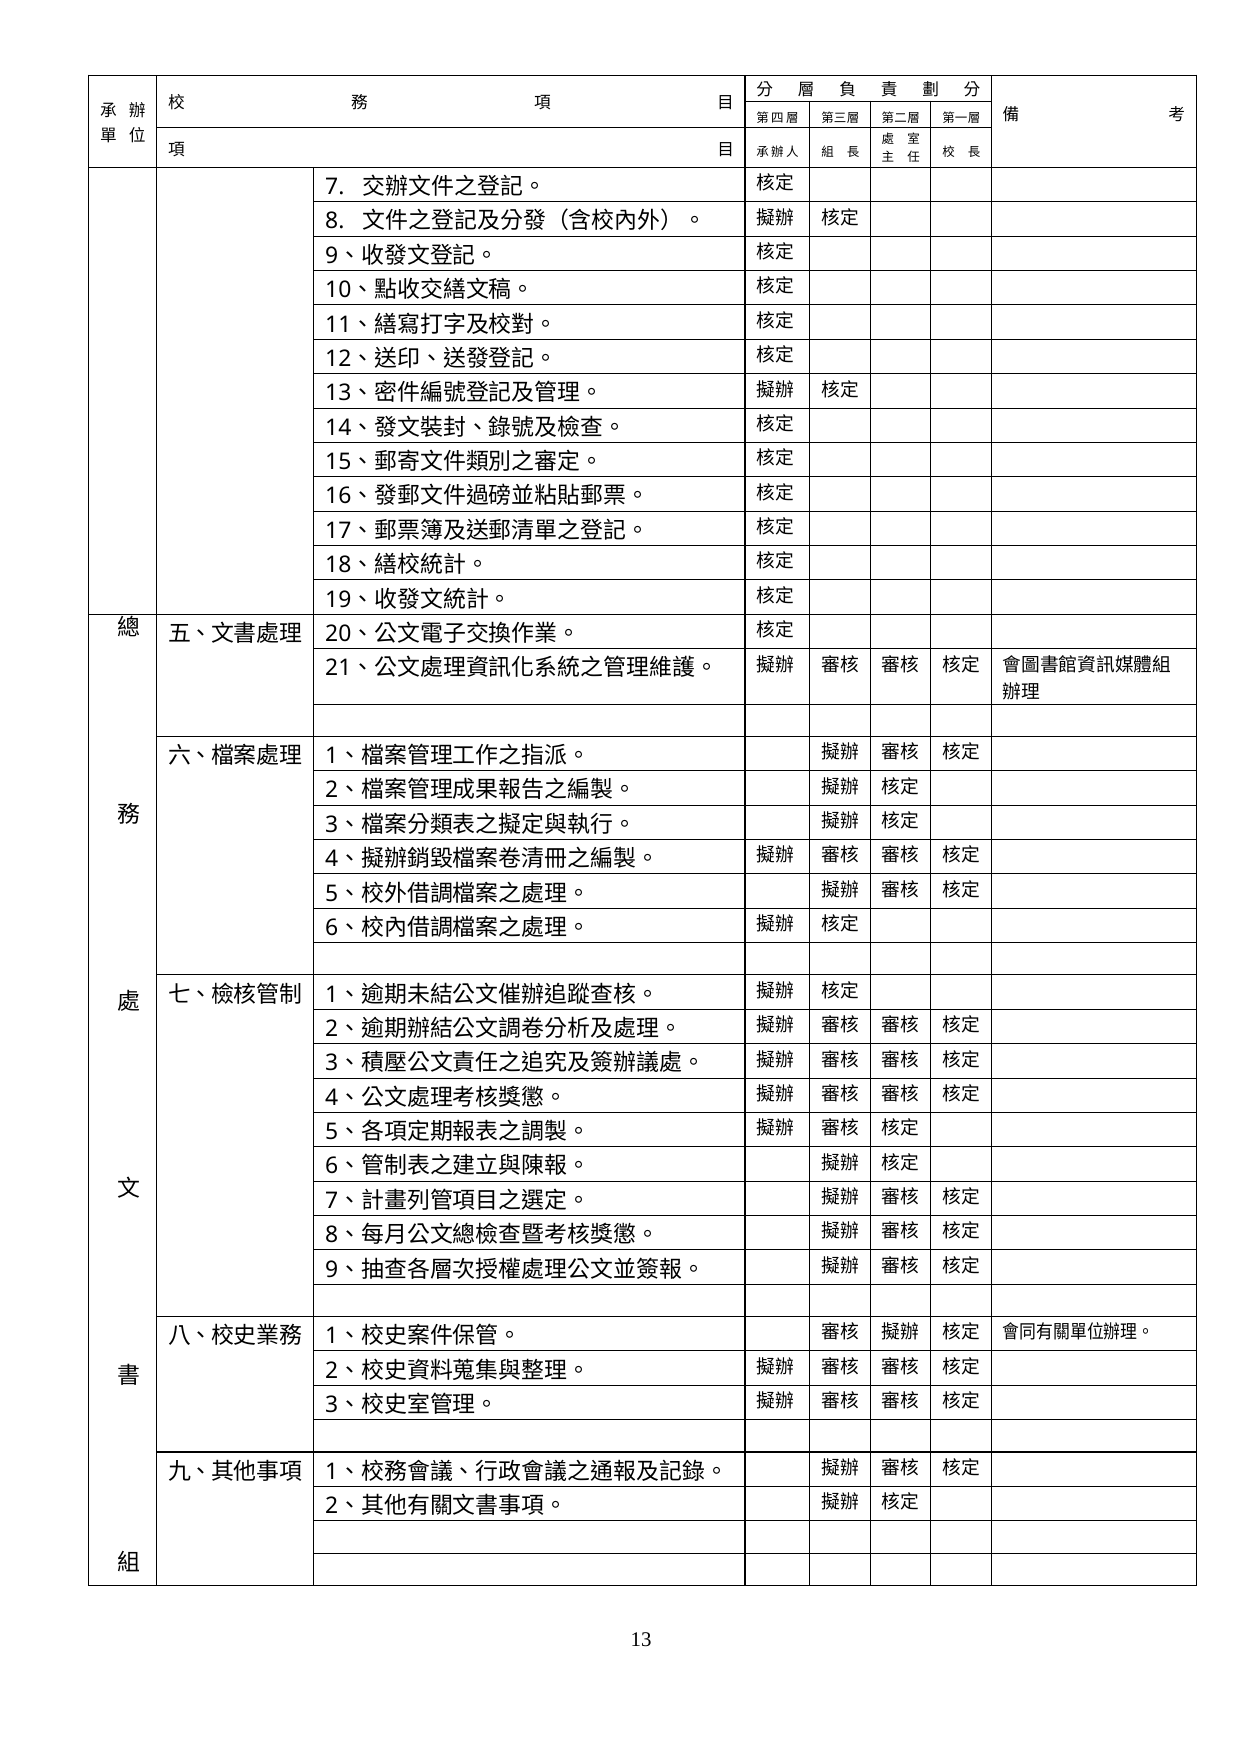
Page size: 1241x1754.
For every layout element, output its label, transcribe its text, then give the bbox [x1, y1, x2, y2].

table_cell 擬辦 [810, 737, 870, 770]
table_cell 審核 [871, 1250, 930, 1284]
table_cell [871, 1420, 930, 1451]
table_cell 核定 [931, 1182, 991, 1215]
table_cell [931, 943, 991, 974]
table_cell [810, 443, 870, 476]
table_cell [810, 271, 870, 304]
table_cell [746, 1317, 809, 1350]
table_cell [746, 771, 809, 804]
table_cell 核定 [931, 1386, 991, 1419]
table_cell [810, 580, 870, 614]
table_cell 審核 [871, 1182, 930, 1215]
table_cell [992, 580, 1196, 614]
table_cell 4、擬辦銷毀檔案卷清冊之編製。 [314, 840, 744, 873]
table_cell [871, 546, 930, 579]
table_cell [871, 909, 930, 942]
table_cell [931, 1554, 991, 1585]
table_cell 五、文書處理 [157, 615, 313, 736]
table_cell [746, 1554, 809, 1585]
table_cell 擬辦 [746, 649, 809, 703]
table_cell [992, 1079, 1196, 1112]
table_cell 核定 [746, 477, 809, 511]
table_cell 擬辦 [810, 1182, 870, 1215]
table_cell [314, 705, 744, 736]
table_cell 擬辦 [746, 374, 809, 407]
table_cell 核定 [931, 1317, 991, 1350]
table_cell 核定 [931, 840, 991, 873]
table_cell 8、每月公文總檢查暨考核獎懲。 [314, 1216, 744, 1249]
table_cell [931, 374, 991, 407]
table_cell [931, 477, 991, 511]
table_cell [810, 1285, 870, 1316]
table_cell 2、逾期辦結公文調卷分析及處理。 [314, 1010, 744, 1043]
table_cell 14、發文裝封、錄號及檢查。 [314, 409, 744, 442]
table_cell [810, 546, 870, 579]
table_cell 擬辦 [746, 1113, 809, 1146]
table_cell 核定 [931, 874, 991, 908]
table_cell [314, 1420, 744, 1451]
table_cell 擬辦 [810, 806, 870, 839]
table_cell [992, 615, 1196, 648]
table_cell [931, 580, 991, 614]
table_cell [746, 705, 809, 736]
table_cell [931, 771, 991, 804]
table_cell [871, 943, 930, 974]
table_cell [314, 943, 744, 974]
table_cell 承辦人 [746, 128, 809, 167]
table_cell [871, 409, 930, 442]
table_cell 總務處文書組 [89, 615, 156, 1585]
table_cell 5、各項定期報表之調製。 [314, 1113, 744, 1146]
table_cell 審核 [871, 1351, 930, 1385]
table_cell [992, 975, 1196, 1009]
table_cell [931, 512, 991, 545]
table_cell 擬辦 [746, 909, 809, 942]
table_cell 2、校史資料蒐集與整理。 [314, 1351, 744, 1385]
table_cell 18、繕校統計。 [314, 546, 744, 579]
table_cell [992, 1386, 1196, 1419]
table_cell [871, 705, 930, 736]
table_cell 審核 [810, 1351, 870, 1385]
table_cell [931, 1285, 991, 1316]
table_cell [931, 705, 991, 736]
table_cell 第四層 [746, 102, 809, 127]
table_cell 核定 [746, 271, 809, 304]
table_cell 審核 [810, 1386, 870, 1419]
table_cell [314, 1521, 744, 1552]
table_cell [992, 1420, 1196, 1451]
table_cell 擬辦 [871, 1317, 930, 1350]
table_cell 核定 [746, 512, 809, 545]
table_cell [992, 512, 1196, 545]
table_cell 核定 [746, 168, 809, 201]
table_cell 7、計畫列管項目之選定。 [314, 1182, 744, 1215]
table_cell 核定 [746, 615, 809, 648]
table_cell [314, 1285, 744, 1316]
table_cell 擬辦 [746, 1351, 809, 1385]
table_cell [992, 1554, 1196, 1585]
table_cell 擬辦 [746, 1386, 809, 1419]
table_cell 核定 [746, 305, 809, 339]
table_cell [871, 477, 930, 511]
table_cell [871, 615, 930, 648]
table_cell [931, 305, 991, 339]
table_cell 九、其他事項 [157, 1453, 313, 1585]
table_cell 審核 [871, 737, 930, 770]
table_cell 擬辦 [810, 1250, 870, 1284]
table_cell 3、校史室管理。 [314, 1386, 744, 1419]
table_cell [992, 909, 1196, 942]
table_cell [992, 443, 1196, 476]
table_cell 核定 [810, 202, 870, 236]
table_cell 核定 [746, 580, 809, 614]
table_cell [992, 340, 1196, 373]
table_cell 3、檔案分類表之擬定與執行。 [314, 806, 744, 839]
table_cell 核定 [931, 1079, 991, 1112]
table_cell 第二層 [871, 102, 930, 127]
table_cell 擬辦 [746, 1010, 809, 1043]
table_cell 6、校內借調檔案之處理。 [314, 909, 744, 942]
table_cell [931, 1487, 991, 1520]
table_cell [992, 1351, 1196, 1385]
table_cell 審核 [871, 1079, 930, 1112]
table_cell [992, 874, 1196, 908]
table_cell 審核 [810, 1010, 870, 1043]
table_cell [810, 340, 870, 373]
table_cell [931, 340, 991, 373]
table_cell [871, 580, 930, 614]
table_cell [931, 615, 991, 648]
table_cell [746, 1420, 809, 1451]
table_cell [871, 443, 930, 476]
table_cell [746, 737, 809, 770]
table_cell 審核 [871, 1386, 930, 1419]
table_cell [992, 943, 1196, 974]
table_header 承辦 單位 [89, 76, 156, 167]
table_header 分層負責劃分 [746, 76, 991, 101]
table_cell 17、郵票簿及送郵清單之登記。 [314, 512, 744, 545]
table_cell 審核 [871, 840, 930, 873]
table_cell 16、發郵文件過磅並粘貼郵票。 [314, 477, 744, 511]
table_cell [871, 237, 930, 270]
table_cell [992, 1113, 1196, 1146]
table_cell 擬辦 [746, 1079, 809, 1112]
table_cell [810, 168, 870, 201]
table_cell 核定 [810, 909, 870, 942]
table_cell 核定 [746, 340, 809, 373]
table_cell 12、送印、送發登記。 [314, 340, 744, 373]
table_cell 核定 [810, 975, 870, 1009]
table_cell 交辦文件之登記。 [314, 168, 744, 201]
table_cell 13、密件編號登記及管理。 [314, 374, 744, 407]
table_cell 核定 [746, 546, 809, 579]
table_cell [931, 409, 991, 442]
table_cell 審核 [810, 1044, 870, 1077]
table_cell 校長 [931, 128, 991, 167]
table_cell [810, 512, 870, 545]
table_cell [992, 1147, 1196, 1181]
table_cell [992, 271, 1196, 304]
table_cell [931, 975, 991, 1009]
table_cell 21、公文處理資訊化系統之管理維護。 [314, 649, 744, 703]
table_cell [89, 168, 156, 614]
table_cell 6、管制表之建立與陳報。 [314, 1147, 744, 1181]
table_cell 核定 [746, 443, 809, 476]
table_cell 擬辦 [746, 840, 809, 873]
table_cell [810, 1521, 870, 1552]
table_cell [992, 546, 1196, 579]
table_cell 1、校務會議、行政會議之通報及記錄。 [314, 1453, 744, 1486]
table_cell [871, 1285, 930, 1316]
table_cell [992, 374, 1196, 407]
table_cell 審核 [871, 649, 930, 703]
table_cell [746, 806, 809, 839]
table_cell [746, 1521, 809, 1552]
table_cell 六、檔案處理 [157, 737, 313, 974]
table_cell 審核 [810, 1079, 870, 1112]
table_cell [810, 943, 870, 974]
table_cell 會同有關單位辦理。 [992, 1317, 1196, 1350]
table_cell [931, 806, 991, 839]
table_cell 2、其他有關文書事項。 [314, 1487, 744, 1520]
table_cell [871, 512, 930, 545]
table_cell [810, 615, 870, 648]
table_cell 9、收發文登記。 [314, 237, 744, 270]
table_cell [746, 1216, 809, 1249]
table_cell [931, 237, 991, 270]
table_cell [992, 237, 1196, 270]
table_cell [931, 546, 991, 579]
table_cell 核定 [931, 1351, 991, 1385]
table_cell 1、逾期未結公文催辦追蹤查核。 [314, 975, 744, 1009]
table_cell [746, 1182, 809, 1215]
table_cell 核定 [931, 1216, 991, 1249]
table_cell 審核 [871, 1453, 930, 1486]
table_cell 2、檔案管理成果報告之編製。 [314, 771, 744, 804]
table_cell [992, 1044, 1196, 1077]
table_cell 11、繕寫打字及校對。 [314, 305, 744, 339]
table_cell [746, 874, 809, 908]
table_cell 擬辦 [810, 771, 870, 804]
table_cell 審核 [871, 1216, 930, 1249]
table_cell [992, 1010, 1196, 1043]
table_cell [992, 168, 1196, 201]
table_cell [931, 443, 991, 476]
table_cell 會圖書館資訊媒體組辦理 [992, 649, 1196, 703]
table_cell 10、點收交繕文稿。 [314, 271, 744, 304]
table_cell [871, 374, 930, 407]
table_cell 擬辦 [746, 975, 809, 1009]
table_cell 審核 [810, 1317, 870, 1350]
table_cell [810, 237, 870, 270]
table_cell 4、公文處理考核獎懲。 [314, 1079, 744, 1112]
table_cell 處室 主任 [871, 128, 930, 167]
table_cell [931, 1113, 991, 1146]
table_cell [992, 1182, 1196, 1215]
table_cell [992, 1453, 1196, 1486]
table_cell 核定 [871, 1147, 930, 1181]
table_cell 擬辦 [810, 1216, 870, 1249]
table_cell 審核 [871, 1010, 930, 1043]
table_cell [810, 1420, 870, 1451]
table_cell [810, 305, 870, 339]
table_cell 9、抽查各層次授權處理公文並簽報。 [314, 1250, 744, 1284]
table_cell 審核 [871, 874, 930, 908]
table_cell [931, 909, 991, 942]
table_cell [992, 771, 1196, 804]
table_cell [871, 340, 930, 373]
table_cell 組長 [810, 128, 870, 167]
table_cell [992, 477, 1196, 511]
table_cell [992, 840, 1196, 873]
table_cell [871, 1521, 930, 1552]
table_cell 15、郵寄文件類別之審定。 [314, 443, 744, 476]
table_cell 項目 [157, 128, 744, 167]
table_cell [746, 1453, 809, 1486]
table_cell 八、校史業務 [157, 1317, 313, 1451]
table_cell 1、檔案管理工作之指派。 [314, 737, 744, 770]
table_cell [314, 1554, 744, 1585]
table_cell 擬辦 [746, 202, 809, 236]
table_cell 核定 [931, 1044, 991, 1077]
table_cell 核定 [931, 649, 991, 703]
table_cell [992, 1285, 1196, 1316]
table_cell [931, 168, 991, 201]
table_cell [810, 1554, 870, 1585]
table_cell [931, 202, 991, 236]
table_cell [746, 943, 809, 974]
table_cell 核定 [871, 806, 930, 839]
table_cell [157, 168, 313, 614]
table_cell [810, 705, 870, 736]
table_cell [746, 1250, 809, 1284]
table_cell 核定 [871, 1113, 930, 1146]
table_cell [871, 1554, 930, 1585]
table_cell [931, 271, 991, 304]
table_cell [992, 1216, 1196, 1249]
table_cell 20、公文電子交換作業。 [314, 615, 744, 648]
table_cell 審核 [810, 649, 870, 703]
table_cell 審核 [871, 1044, 930, 1077]
table_cell 5、校外借調檔案之處理。 [314, 874, 744, 908]
table_cell [746, 1285, 809, 1316]
table_cell 核定 [931, 1453, 991, 1486]
table_cell [871, 271, 930, 304]
table_cell [746, 1147, 809, 1181]
table_cell 擬辦 [746, 1044, 809, 1077]
table_cell 第一層 [931, 102, 991, 127]
table_cell [992, 305, 1196, 339]
table_cell [992, 409, 1196, 442]
table_cell [810, 409, 870, 442]
table_cell 核定 [746, 409, 809, 442]
table_cell 核定 [931, 737, 991, 770]
table_cell 審核 [810, 1113, 870, 1146]
table_cell [871, 305, 930, 339]
table_cell [746, 1487, 809, 1520]
table_header 備考 [992, 76, 1196, 167]
table_cell [992, 806, 1196, 839]
table_cell 文件之登記及分發（含校內外）。 [314, 202, 744, 236]
table_cell 擬辦 [810, 1453, 870, 1486]
table_cell 擬辦 [810, 1147, 870, 1181]
table_cell 核定 [871, 1487, 930, 1520]
table_cell 擬辦 [810, 874, 870, 908]
table_cell 審核 [810, 840, 870, 873]
table_cell [992, 737, 1196, 770]
table_cell 核定 [810, 374, 870, 407]
table_cell 核定 [746, 237, 809, 270]
table_cell [931, 1147, 991, 1181]
table_cell [992, 705, 1196, 736]
table_cell 1、校史案件保管。 [314, 1317, 744, 1350]
table_cell [810, 477, 870, 511]
table_header 校務項目 [157, 76, 744, 127]
table_cell 3、積壓公文責任之追究及簽辦議處。 [314, 1044, 744, 1077]
table_cell [992, 1521, 1196, 1552]
table_cell [992, 202, 1196, 236]
table_cell [931, 1420, 991, 1451]
table_cell 第三層 [810, 102, 870, 127]
table_cell 擬辦 [810, 1487, 870, 1520]
table_cell 核定 [931, 1250, 991, 1284]
table_cell [871, 168, 930, 201]
table_cell 七、檢核管制 [157, 975, 313, 1316]
table_cell [871, 975, 930, 1009]
table_cell [992, 1487, 1196, 1520]
table_cell 核定 [871, 771, 930, 804]
table_cell 核定 [931, 1010, 991, 1043]
table_cell [871, 202, 930, 236]
table_cell [931, 1521, 991, 1552]
table_cell 19、收發文統計。 [314, 580, 744, 614]
table_cell [992, 1250, 1196, 1284]
